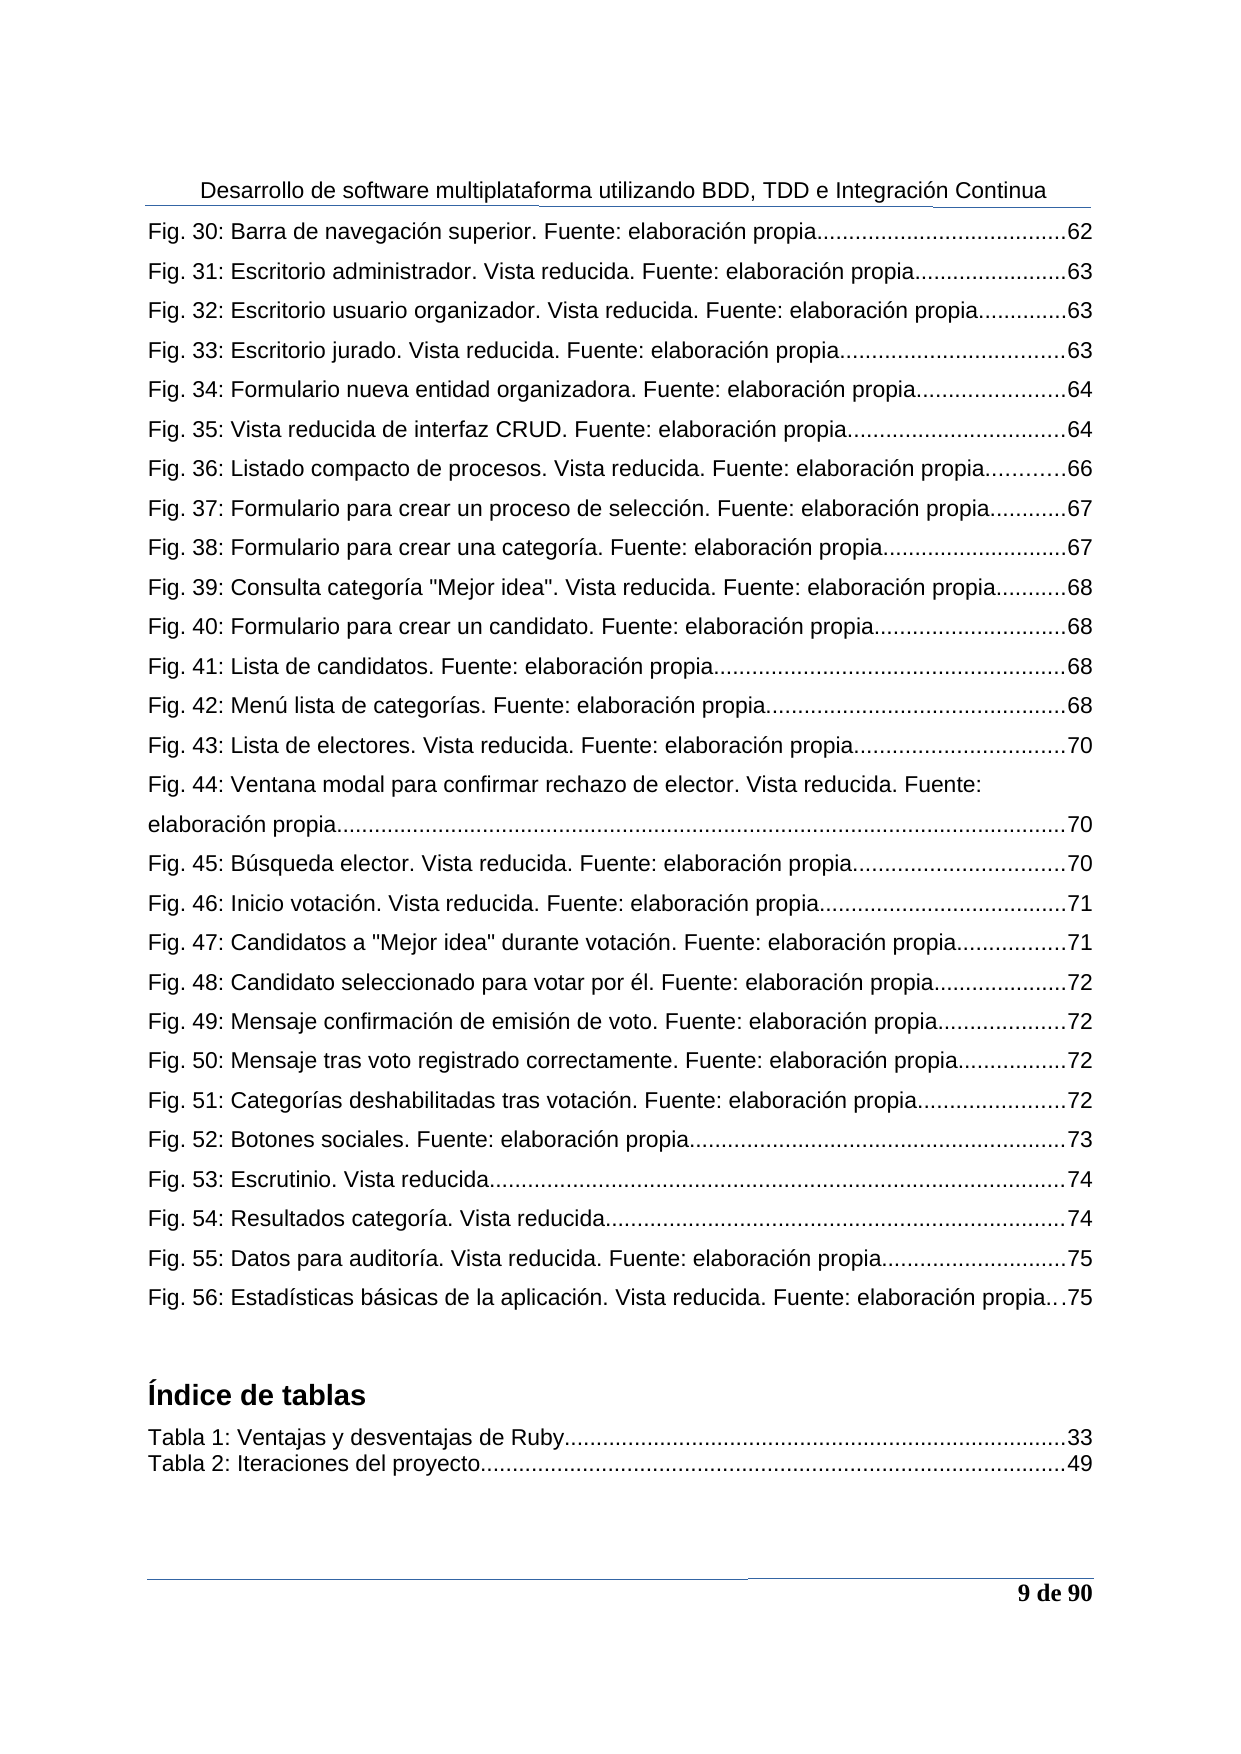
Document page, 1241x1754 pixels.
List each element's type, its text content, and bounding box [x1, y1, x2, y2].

text Fig. 50: Mensaje tras voto registrado correctamente. Fuente: elaboración propia. 72 [148, 1047, 1093, 1074]
text Fig. 31: Escritorio administrador. Vista reducida. Fuente: elaboración propia. 63 [148, 258, 1093, 284]
text Fig. 48: Candidato seleccionado para votar por él. Fuente: elaboración propia. 72 [148, 968, 1093, 995]
text Fig. 41: Lista de candidatos. Fuente: elaboración propia. 68 [148, 653, 1093, 679]
text Tabla 2: Iteraciones del proyecto 49 [148, 1450, 1093, 1476]
text Fig. 56: Estadísticas básicas de la aplicación. Vista reducida. Fuente: elaboración propia. 75 [148, 1284, 1093, 1311]
subtitle Índice de tablas [148, 1377, 1093, 1411]
text Fig. 51: Categorías deshabilitadas tras votación. Fuente: elaboración propia. 72 [148, 1087, 1093, 1113]
text Fig. 33: Escritorio jurado. Vista reducida. Fuente: elaboración propia. 63 [148, 337, 1093, 363]
text Fig. 39: Consulta categoría "Mejor idea". Vista reducida. Fuente: elaboración propia. 68 [148, 574, 1093, 600]
text Fig. 49: Mensaje confirmación de emisión de voto. Fuente: elaboración propia. 72 [148, 1008, 1093, 1034]
text Fig. 44: Ventana modal para confirmar rechazo de elector. Vista reducida. Fuente: elaboración propia. 70 [148, 771, 1093, 837]
text Fig. 43: Lista de electores. Vista reducida. Fuente: elaboración propia. 70 [148, 732, 1093, 758]
text Fig. 37: Formulario para crear un proceso de selección. Fuente: elaboración propia. 67 [148, 495, 1093, 521]
text Fig. 46: Inicio votación. Vista reducida. Fuente: elaboración propia. 71 [148, 889, 1093, 916]
text Fig. 35: Vista reducida de interfaz CRUD. Fuente: elaboración propia. 64 [148, 416, 1093, 442]
text Fig. 38: Formulario para crear una categoría. Fuente: elaboración propia. 67 [148, 534, 1093, 561]
text Tabla 1: Ventajas y desventajas de Ruby 33 [148, 1423, 1093, 1450]
text Fig. 36: Listado compacto de procesos. Vista reducida. Fuente: elaboración propia. 66 [148, 455, 1093, 482]
text Fig. 42: Menú lista de categorías. Fuente: elaboración propia. 68 [148, 692, 1093, 718]
text Fig. 32: Escritorio usuario organizador. Vista reducida. Fuente: elaboración propia. 63 [148, 297, 1093, 324]
text Fig. 55: Datos para auditoría. Vista reducida. Fuente: elaboración propia. 75 [148, 1245, 1093, 1271]
text Fig. 54: Resultados categoría. Vista reducida. 74 [148, 1205, 1093, 1232]
text Fig. 45: Búsqueda elector. Vista reducida. Fuente: elaboración propia. 70 [148, 850, 1093, 876]
text Fig. 34: Formulario nueva entidad organizadora. Fuente: elaboración propia. 64 [148, 376, 1093, 403]
text Fig. 53: Escrutinio. Vista reducida. 74 [148, 1166, 1093, 1192]
text Fig. 47: Candidatos a "Mejor idea" durante votación. Fuente: elaboración propia. 71 [148, 929, 1093, 955]
text Fig. 40: Formulario para crear un candidato. Fuente: elaboración propia. 68 [148, 613, 1093, 639]
text Fig. 30: Barra de navegación superior. Fuente: elaboración propia. 62 [148, 218, 1093, 245]
text Fig. 52: Botones sociales. Fuente: elaboración propia. 73 [148, 1126, 1093, 1153]
